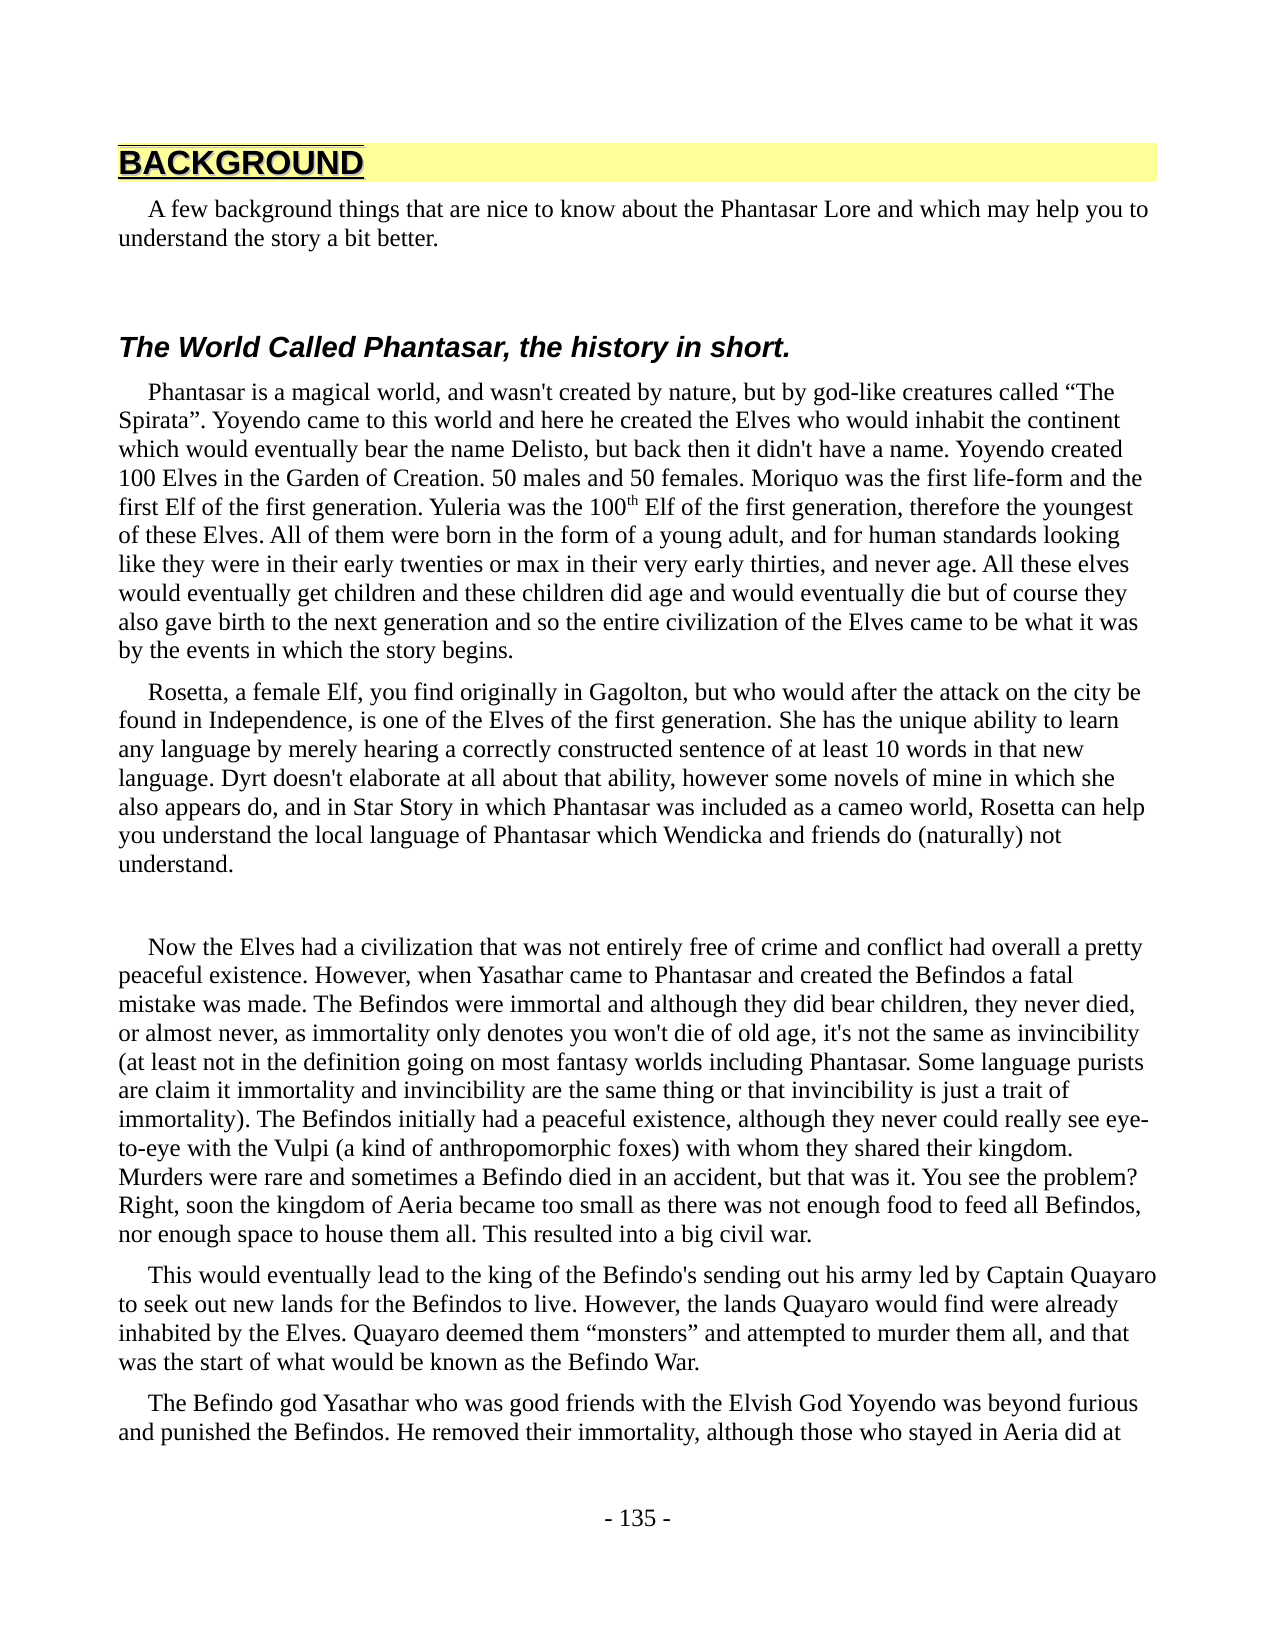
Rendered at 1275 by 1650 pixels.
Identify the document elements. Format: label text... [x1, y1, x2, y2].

text The Befindo god Yasathar who was good friends with the Elvish God Yoyendo was beyond furious and punished the Befindos. He removed their immortality, although those who stayed in Aeria did at [118, 1388, 1157, 1445]
text Now the Elves had a civilization that was not entirely free of crime and conflict had overall a pretty peaceful existence. However, when Yasathar came to Phantasar and created the Befindos a fatal mistake was made. The Befindos were immortal and although they did bear children, they never died, or almost never, as immortality only denotes you won't die of old age, it's not the same as invincibility (at least not in the definition going on most fantasy worlds including Phantasar. Some language purists are claim it immortality and invincibility are the same thing or that invincibility is just a trait of immortality). The Befindos initially had a peaceful existence, although they never could really see eye-to-eye with the Vulpi (a kind of anthropomorphic foxes) with whom they shared their kingdom. Murders were rare and sometimes a Befindo died in an accident, but that was it. You see the problem? Right, soon the kingdom of Aeria became too small as there was not enough food to feed all Befindos, nor enough space to house them all. This resulted into a big civil war. [118, 932, 1157, 1248]
subtitle BACKGROUND [118, 143, 1157, 182]
text Phantasar is a magical world, and wasn't created by nature, but by god-like creatures called “The Spirata”. Yoyendo came to this world and here he created the Elves who would inhabit the continent which would eventually bear the name Delisto, but back then it didn't have a name. Yoyendo created 100 Elves in the Garden of Creation. 50 males and 50 females. Moriquo was the first life-form and the first Elf of the first generation. Yuleria was the 100th Elf of the first generation, therefore the youngest of these Elves. All of them were born in the form of a young adult, and for human standards looking like they were in their early twenties or max in their very early thirties, and never age. All these elves would eventually get children and these children did age and would eventually die but of course they also gave birth to the next generation and so the entire civilization of the Elves came to be what it was by the events in which the story begins. [118, 377, 1157, 664]
subtitle The World Called Phantasar, the history in short. [118, 331, 1157, 364]
text This would eventually lead to the king of the Befindo's sending out his army led by Captain Quayaro to seek out new lands for the Befindos to live. However, the lands Quayaro would find were already inhabited by the Elves. Quayaro deemed them “monsters” and attempted to murder them all, and that was the start of what would be known as the Befindo War. [118, 1260, 1157, 1375]
text A few background things that are nice to know about the Phantasar Lore and which may help you to understand the story a bit better. [118, 194, 1157, 252]
text Rosetta, a female Elf, you find originally in Gagolton, but who would after the attack on the city be found in Independence, is one of the Elves of the first generation. She has the unique ability to learn any language by merely hearing a correctly constructed sentence of at least 10 words in that new language. Dyrt doesn't elaborate at all about that ability, however some novels of mine in which she also appears do, and in Star Story in which Phantasar was included as a cameo world, Rosetta can help you understand the local language of Phantasar which Wendicka and friends do (naturally) not understand. [118, 677, 1157, 878]
